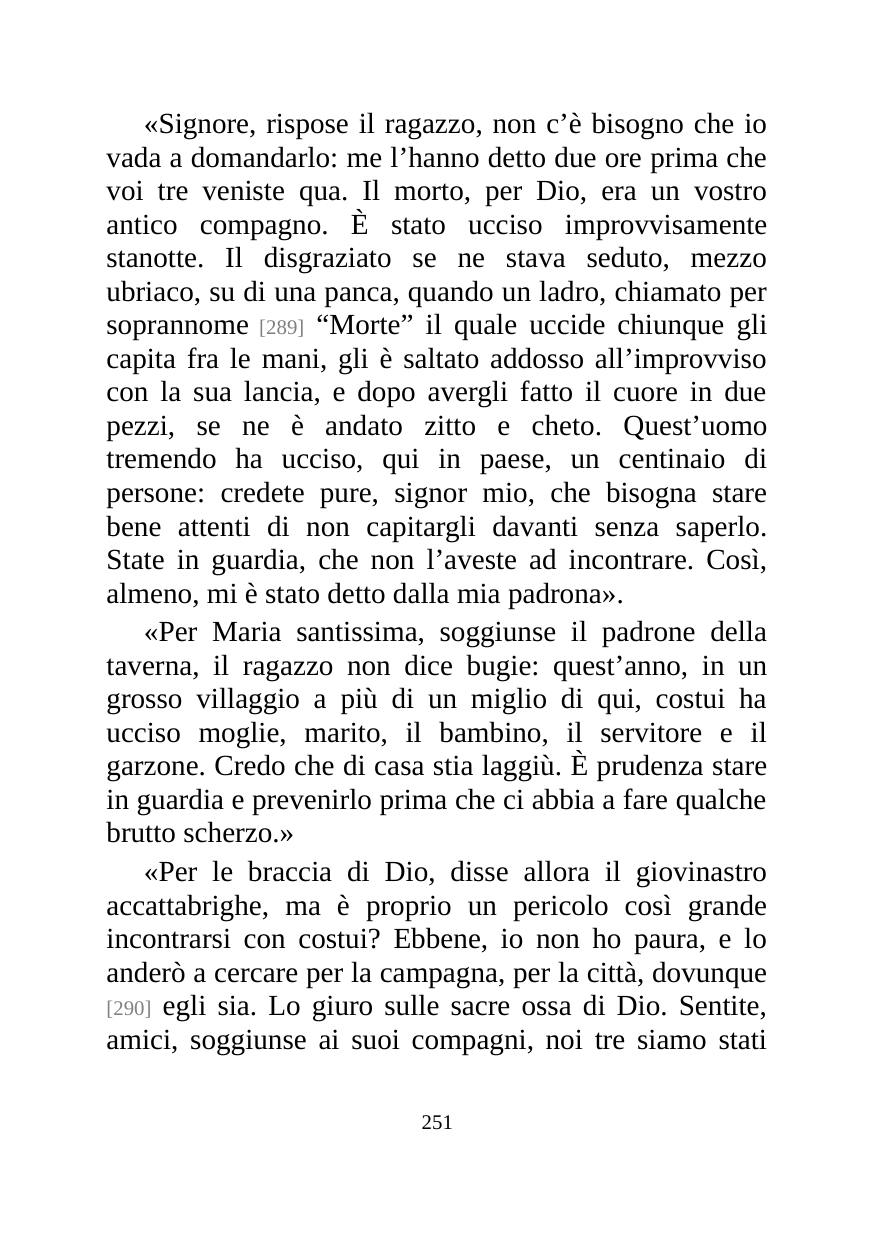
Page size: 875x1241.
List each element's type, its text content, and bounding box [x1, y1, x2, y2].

text «Signore, rispose il ragazzo, non c’è bisogno che io vada a domandarlo: me l’hanno detto due ore prima che voi tre veniste qua. Il morto, per Dio, era un vostro antico compagno. È stato ucciso improvvisamente stanotte. Il disgraziato se ne stava seduto, mezzo ubriaco, su di una panca, quando un ladro, chiamato per soprannome [289] “Morte” il quale uccide chiunque gli capita fra le mani, gli è saltato addosso all’improvviso con la sua lancia, e dopo avergli fatto il cuore in due pezzi, se ne è andato zitto e cheto. Quest’uomo tremendo ha ucciso, qui in paese, un centinaio di persone: credete pure, signor mio, che bisogna stare bene attenti di non capitargli davanti senza saperlo. State in guardia, che non l’aveste ad incontrare. Così, almeno, mi è stato detto dalla mia padrona». [106, 106, 768, 609]
text «Per le braccia di Dio, disse allora il giovinastro accattabrighe, ma è proprio un pericolo così grande incontrarsi con costui? Ebbene, io non ho paura, e lo anderò a cercare per la campagna, per la città, dovunque [290] egli sia. Lo giuro sulle sacre ossa di Dio. Sentite, amici, soggiunse ai suoi compagni, noi tre siamo stati [106, 854, 768, 1055]
text «Per Maria santissima, soggiunse il padrone della taverna, il ragazzo non dice bugie: quest’anno, in un grosso villaggio a più di un miglio di qui, costui ha ucciso moglie, marito, il bambino, il servitore e il garzone. Credo che di casa stia laggiù. È prudenza stare in guardia e prevenirlo prima che ci abbia a fare qualche brutto scherzo.» [106, 614, 768, 849]
